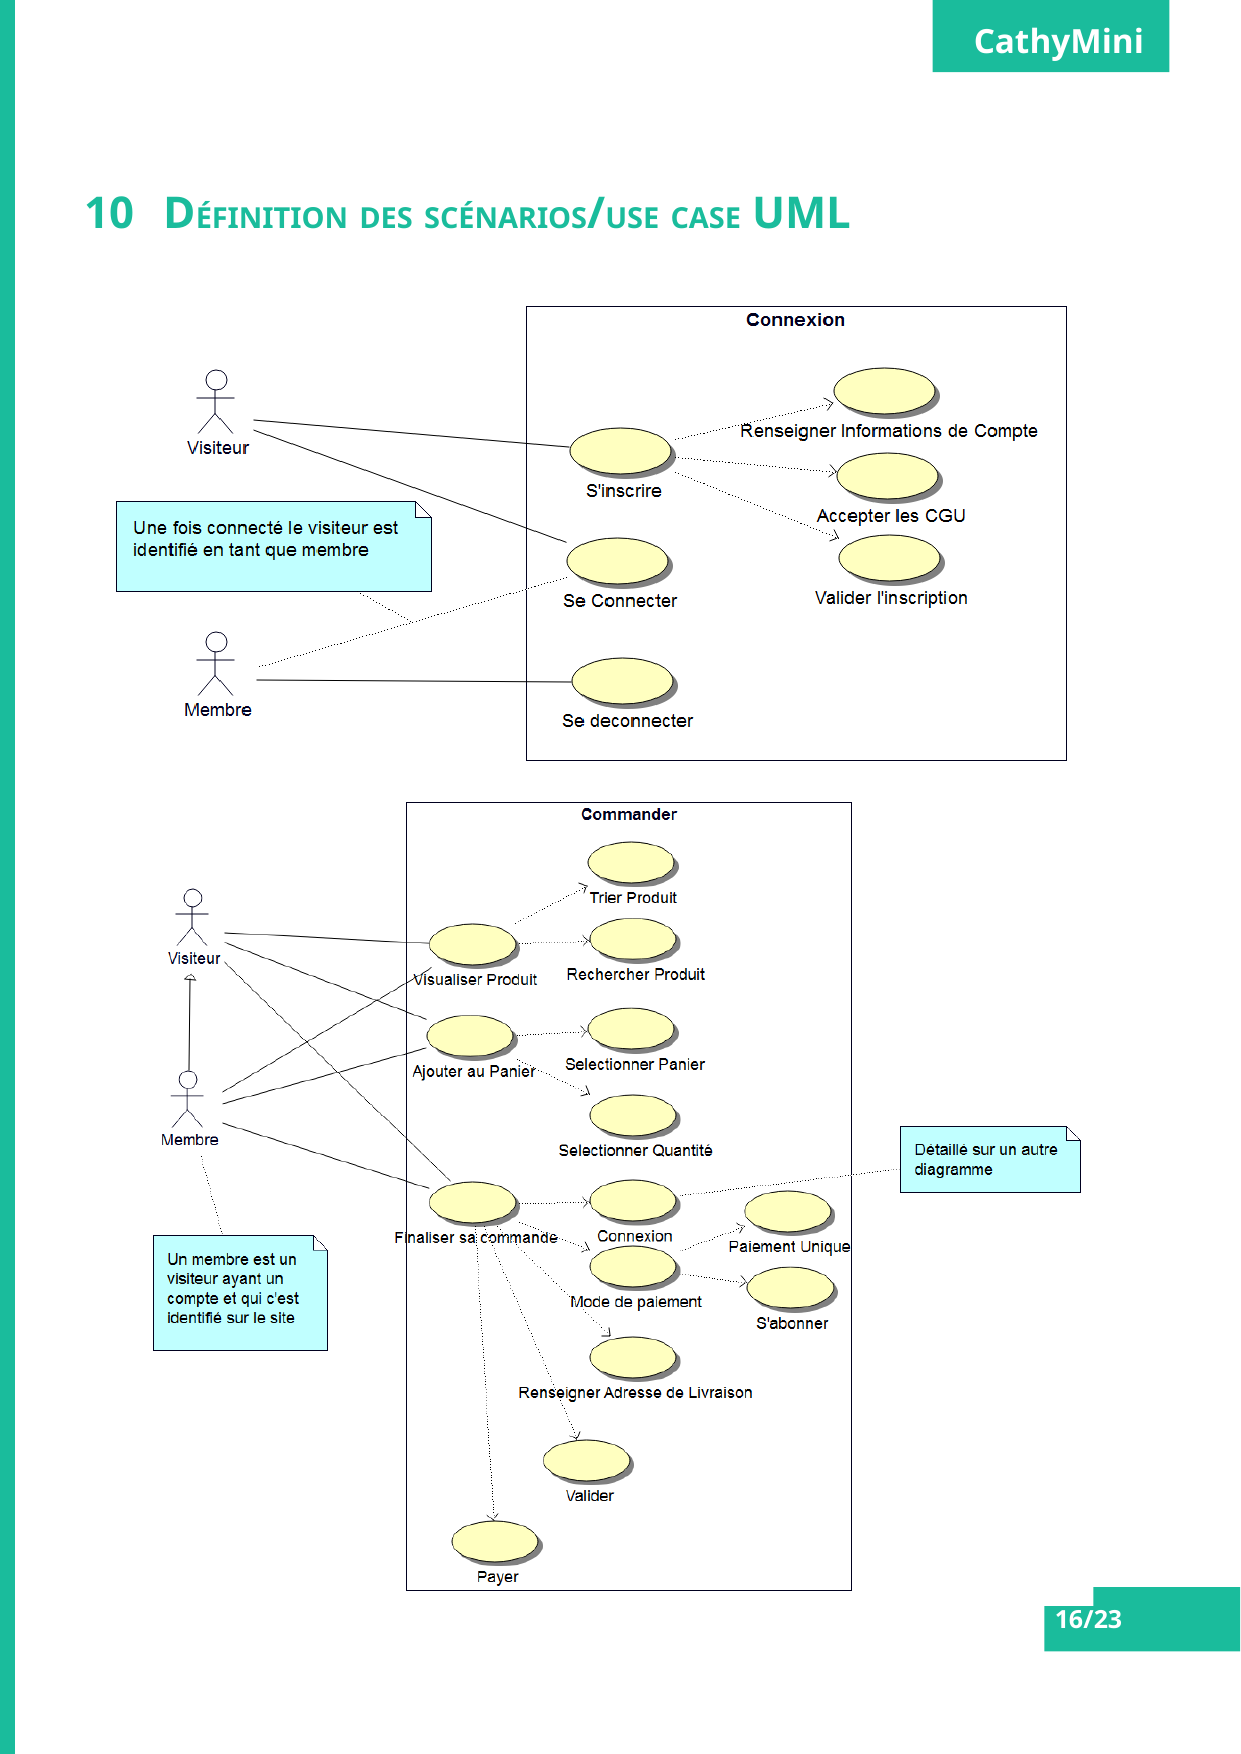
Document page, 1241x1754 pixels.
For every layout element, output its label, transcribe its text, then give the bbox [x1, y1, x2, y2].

subtitle Définition des scénarios/use case UML [73, 182, 1122, 241]
picture [99, 273, 1141, 1606]
